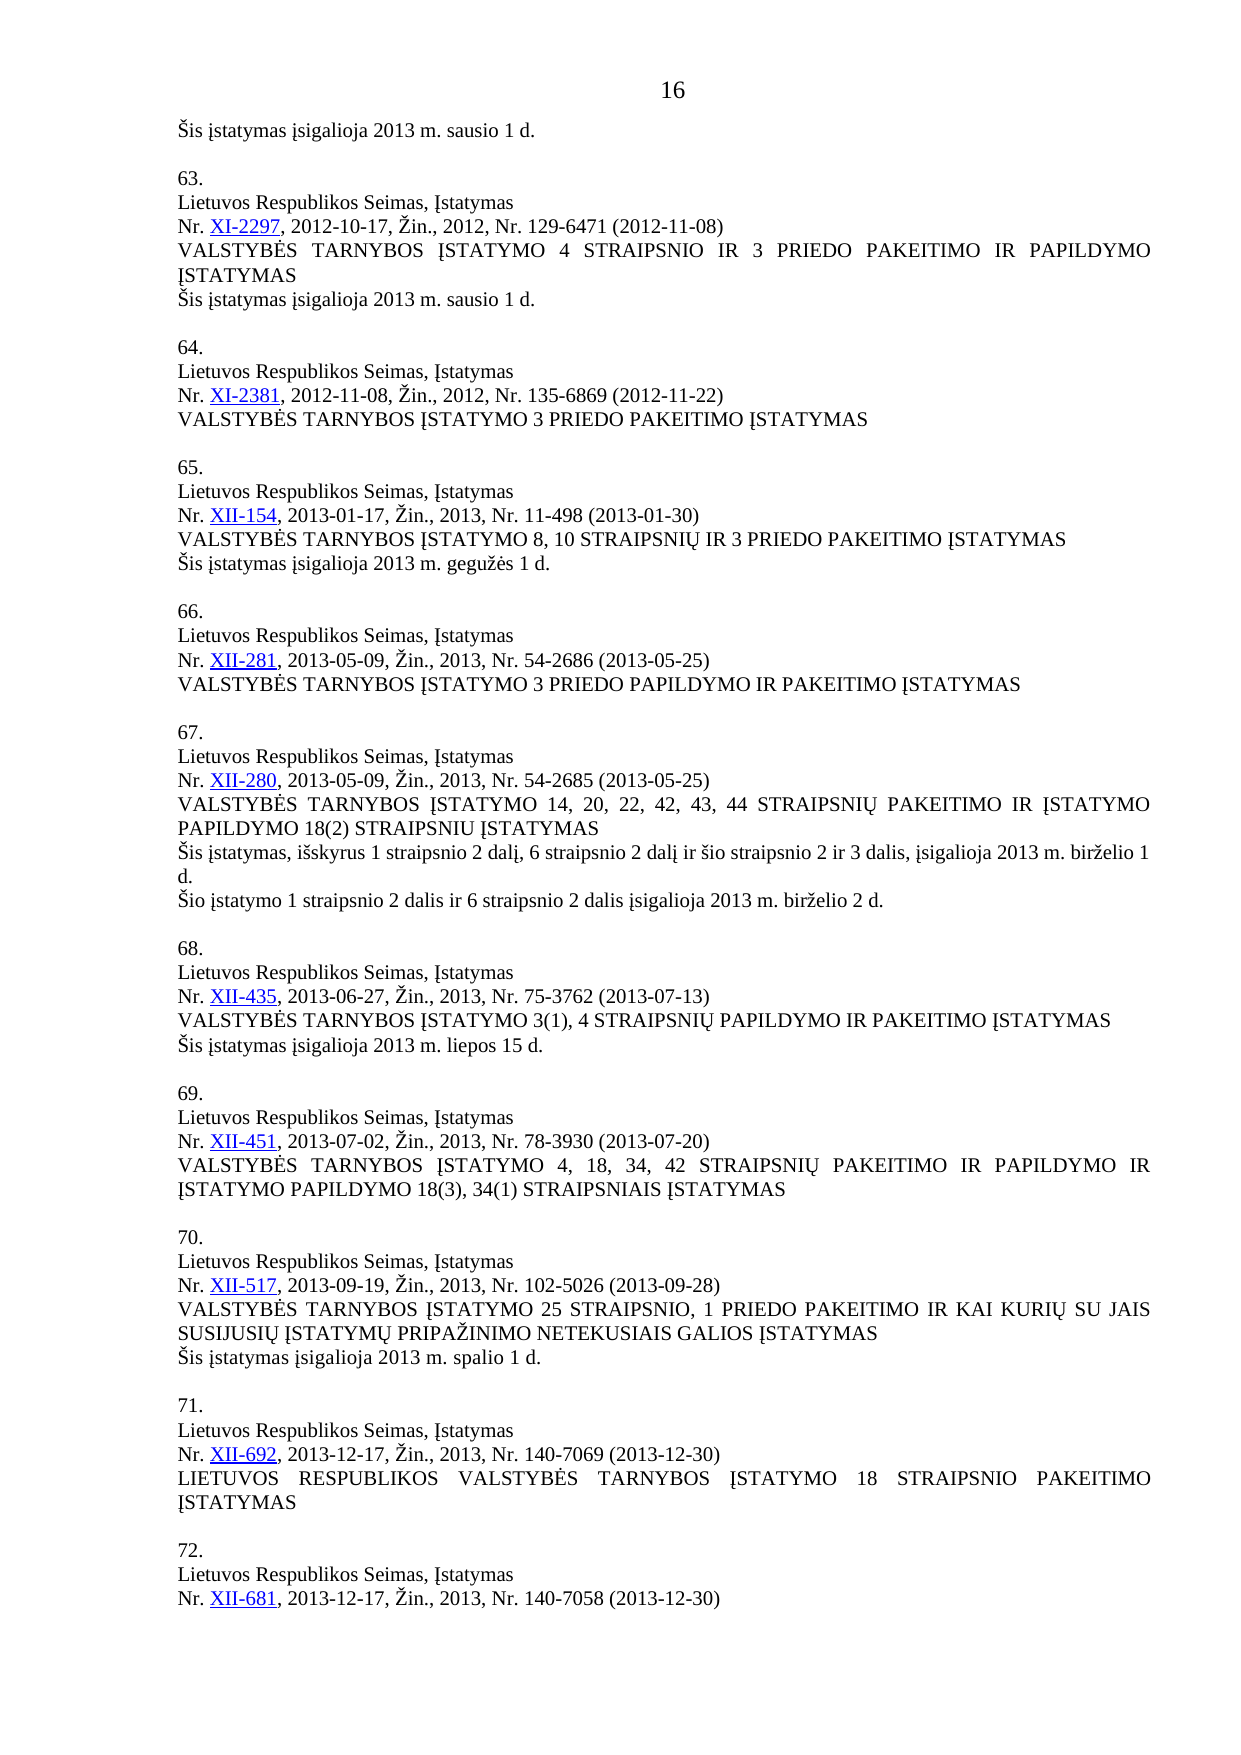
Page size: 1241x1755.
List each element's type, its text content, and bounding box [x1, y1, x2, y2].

text 70. [177, 1225, 1152, 1249]
text Lietuvos Respublikos Seimas, Įstatymas [177, 744, 1152, 768]
text 63. [177, 166, 1152, 190]
text Lietuvos Respublikos Seimas, Įstatymas [177, 479, 1152, 503]
text Nr. XII-681, 2013-12-17, Žin., 2013, Nr. 140-7058 (2013-12-30) [177, 1586, 1152, 1610]
text Lietuvos Respublikos Seimas, Įstatymas [177, 1417, 1152, 1442]
text Nr. XII-517, 2013-09-19, Žin., 2013, Nr. 102-5026 (2013-09-28) [177, 1273, 1152, 1297]
text Nr. XII-451, 2013-07-02, Žin., 2013, Nr. 78-3930 (2013-07-20) [177, 1129, 1152, 1153]
text 72. [177, 1538, 1152, 1562]
text Šis įstatymas įsigalioja 2013 m. liepos 15 d. [177, 1032, 1152, 1057]
text 66. [177, 599, 1152, 623]
text 64. [177, 335, 1152, 359]
text VALSTYBĖS TARNYBOS ĮSTATYMO 4, 18, 34, 42 STRAIPSNIŲ PAKEITIMO IR PAPILDYMO IR ĮSTATYMO PAPILDYMO 18(3), 34(1) STRAIPSNIAIS ĮSTATYMAS [177, 1153, 1152, 1201]
text Nr. XII-154, 2013-01-17, Žin., 2013, Nr. 11-498 (2013-01-30) [177, 503, 1152, 527]
text VALSTYBĖS TARNYBOS ĮSTATYMO 4 STRAIPSNIO IR 3 PRIEDO PAKEITIMO IR PAPILDYMO ĮSTATYMAS [177, 238, 1152, 287]
text Šis įstatymas įsigalioja 2013 m. sausio 1 d. [177, 287, 1152, 311]
text 67. [177, 720, 1152, 744]
text 68. [177, 936, 1152, 960]
text LIETUVOS RESPUBLIKOS VALSTYBĖS TARNYBOS ĮSTATYMO 18 STRAIPSNIO PAKEITIMO ĮSTATYMAS [177, 1466, 1152, 1514]
text 65. [177, 455, 1152, 479]
text Šis įstatymas įsigalioja 2013 m. gegužės 1 d. [177, 551, 1152, 575]
text VALSTYBĖS TARNYBOS ĮSTATYMO 3 PRIEDO PAKEITIMO ĮSTATYMAS [177, 407, 1152, 431]
text Lietuvos Respublikos Seimas, Įstatymas [177, 1562, 1152, 1586]
text VALSTYBĖS TARNYBOS ĮSTATYMO 8, 10 STRAIPSNIŲ IR 3 PRIEDO PAKEITIMO ĮSTATYMAS [177, 527, 1152, 551]
text Nr. XII-692, 2013-12-17, Žin., 2013, Nr. 140-7069 (2013-12-30) [177, 1442, 1152, 1466]
text Lietuvos Respublikos Seimas, Įstatymas [177, 1249, 1152, 1273]
text VALSTYBĖS TARNYBOS ĮSTATYMO 3 PRIEDO PAPILDYMO IR PAKEITIMO ĮSTATYMAS [177, 672, 1152, 696]
text Nr. XII-281, 2013-05-09, Žin., 2013, Nr. 54-2686 (2013-05-25) [177, 647, 1152, 672]
text Nr. XI-2297, 2012-10-17, Žin., 2012, Nr. 129-6471 (2012-11-08) [177, 214, 1152, 238]
text Šis įstatymas, išskyrus 1 straipsnio 2 dalį, 6 straipsnio 2 dalį ir šio straipsnio 2 ir 3 dalis, įsigalioja 2013 m. birželio 1 d. [177, 840, 1152, 888]
text Lietuvos Respublikos Seimas, Įstatymas [177, 359, 1152, 383]
text Lietuvos Respublikos Seimas, Įstatymas [177, 1105, 1152, 1129]
text Šis įstatymas įsigalioja 2013 m. sausio 1 d. [177, 118, 1152, 142]
text Šis įstatymas įsigalioja 2013 m. spalio 1 d. [177, 1345, 1152, 1369]
text Lietuvos Respublikos Seimas, Įstatymas [177, 623, 1152, 647]
text Nr. XII-280, 2013-05-09, Žin., 2013, Nr. 54-2685 (2013-05-25) [177, 768, 1152, 792]
text Nr. XII-435, 2013-06-27, Žin., 2013, Nr. 75-3762 (2013-07-13) [177, 984, 1152, 1008]
text Lietuvos Respublikos Seimas, Įstatymas [177, 960, 1152, 984]
text Šio įstatymo 1 straipsnio 2 dalis ir 6 straipsnio 2 dalis įsigalioja 2013 m. birželio 2 d. [177, 888, 1152, 912]
text VALSTYBĖS TARNYBOS ĮSTATYMO 14, 20, 22, 42, 43, 44 STRAIPSNIŲ PAKEITIMO IR ĮSTATYMO PAPILDYMO 18(2) STRAIPSNIU ĮSTATYMAS [177, 792, 1152, 840]
text 71. [177, 1393, 1152, 1417]
text 69. [177, 1081, 1152, 1105]
text VALSTYBĖS TARNYBOS ĮSTATYMO 25 STRAIPSNIO, 1 PRIEDO PAKEITIMO IR KAI KURIŲ SU JAIS SUSIJUSIŲ ĮSTATYMŲ PRIPAŽINIMO NETEKUSIAIS GALIOS ĮSTATYMAS [177, 1297, 1152, 1345]
text Lietuvos Respublikos Seimas, Įstatymas [177, 190, 1152, 214]
text VALSTYBĖS TARNYBOS ĮSTATYMO 3(1), 4 STRAIPSNIŲ PAPILDYMO IR PAKEITIMO ĮSTATYMAS [177, 1008, 1152, 1032]
text Nr. XI-2381, 2012-11-08, Žin., 2012, Nr. 135-6869 (2012-11-22) [177, 383, 1152, 407]
